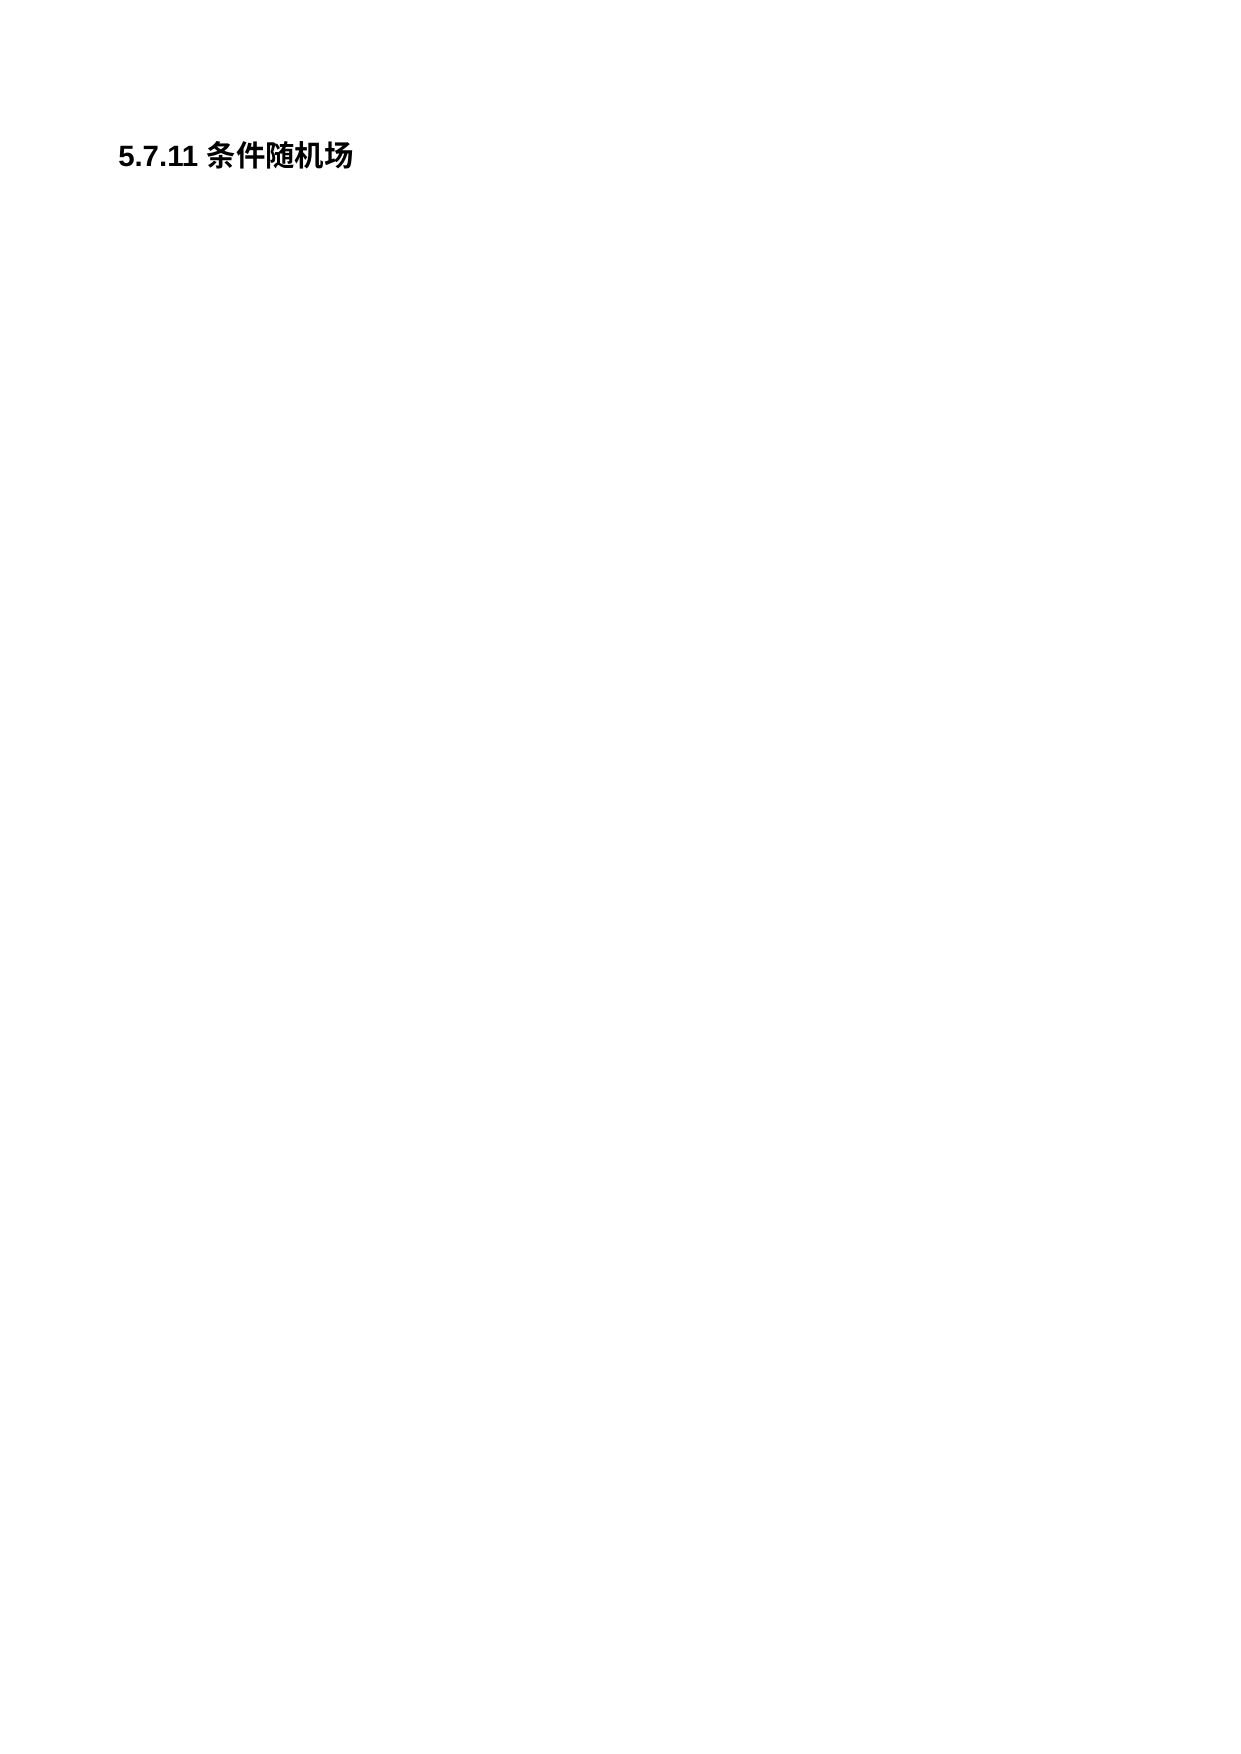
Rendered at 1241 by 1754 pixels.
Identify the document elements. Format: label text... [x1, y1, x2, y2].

subtitle 5.7.11 条件随机场 [118, 133, 1122, 175]
